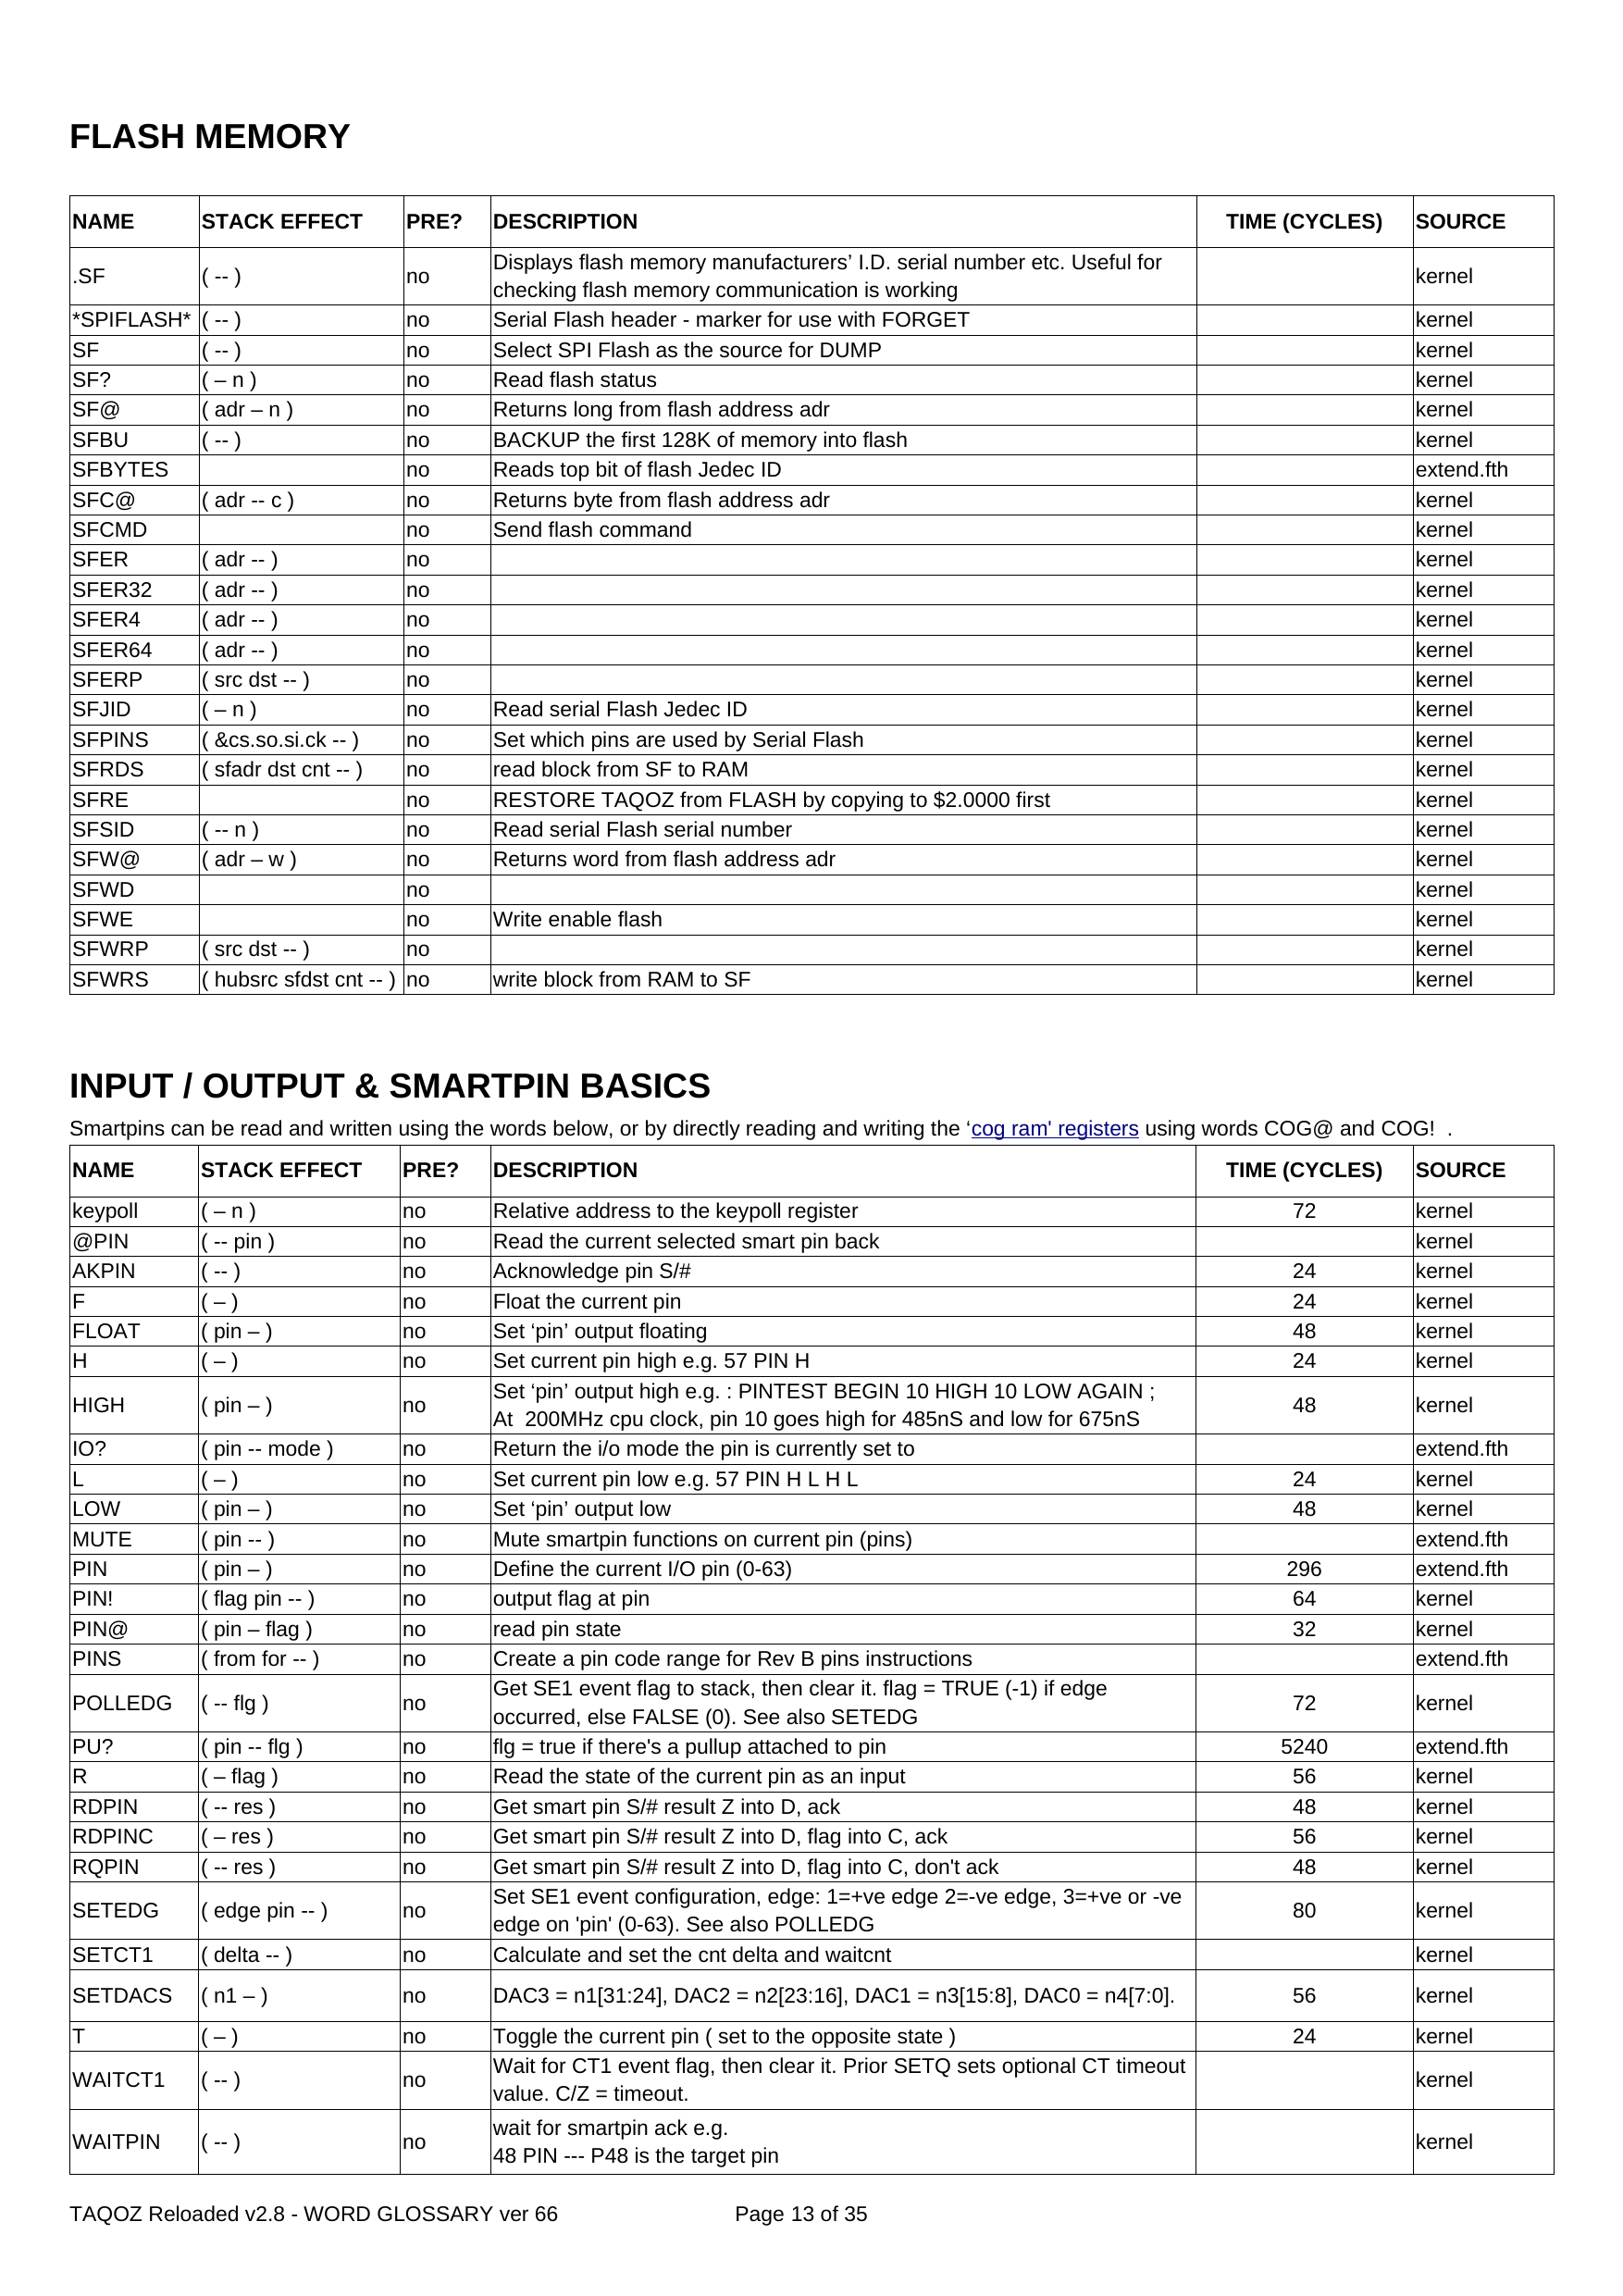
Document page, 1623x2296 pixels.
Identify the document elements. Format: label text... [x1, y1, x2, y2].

table_cell no [401, 2022, 490, 2051]
table_cell BACKUP the first 128K of memory into flash [491, 426, 1196, 454]
table_header SOURCE [1414, 196, 1554, 247]
table_cell no [404, 936, 490, 964]
table_cell kernel [1414, 1257, 1554, 1285]
table_cell ( – ) [199, 1347, 400, 1376]
table_header SOURCE [1414, 1146, 1554, 1196]
table_cell [491, 545, 1196, 575]
table_cell POLLEDG [70, 1675, 198, 1731]
table_cell ( – ) [199, 1465, 400, 1494]
table_cell [1197, 426, 1413, 454]
table_cell [1197, 605, 1413, 635]
table_cell ( adr -- ) [200, 576, 403, 604]
table_header NAME [70, 196, 199, 247]
table_cell [1196, 1524, 1413, 1554]
table_cell kernel [1414, 636, 1554, 664]
table_cell kernel [1414, 545, 1554, 575]
table_cell 48 [1196, 1317, 1413, 1346]
table_cell no [404, 455, 490, 484]
table_cell kernel [1414, 1495, 1554, 1523]
table_cell LOW [70, 1495, 198, 1523]
table_cell Get smart pin S/# result Z into D, flag into C, ack [491, 1822, 1196, 1852]
table_cell no [401, 2052, 490, 2108]
table_cell ( – ) [199, 1287, 400, 1316]
table_cell kernel [1414, 395, 1554, 425]
table_cell PIN@ [70, 1615, 198, 1644]
table_cell 32 [1196, 1615, 1413, 1644]
table_cell no [404, 815, 490, 844]
table_header PRE? [404, 196, 490, 247]
table_cell no [404, 395, 490, 425]
table_cell kernel [1414, 576, 1554, 604]
table_cell no [401, 1615, 490, 1644]
table_header STACK EFFECT [199, 1146, 400, 1196]
table_cell [1197, 755, 1413, 784]
table_cell Read serial Flash Jedec ID [491, 695, 1196, 725]
table_cell no [404, 486, 490, 515]
table_cell no [404, 576, 490, 604]
table_cell Get smart pin S/# result Z into D, ack [491, 1793, 1196, 1821]
table_cell no [404, 665, 490, 694]
table_cell ( -- ) [199, 1257, 400, 1285]
table_cell Float the current pin [491, 1287, 1196, 1316]
table_cell ( -- n ) [200, 815, 403, 844]
table_cell T [70, 2022, 198, 2051]
table_cell no [401, 1434, 490, 1464]
table_cell 80 [1196, 1882, 1413, 1939]
table_cell SFJID [70, 695, 199, 725]
table_cell 56 [1196, 1822, 1413, 1852]
table_cell 5240 [1196, 1732, 1413, 1761]
table_cell no [404, 755, 490, 784]
table_cell write block from RAM to SF [491, 965, 1196, 994]
table_cell PIN [70, 1555, 198, 1583]
subtitle FLASH MEMORY [69, 116, 1554, 155]
table_header NAME [70, 1146, 198, 1196]
table_cell F [70, 1287, 198, 1316]
table_cell L [70, 1465, 198, 1494]
table_cell no [401, 1732, 490, 1761]
table_cell [1197, 845, 1413, 875]
table_cell [1197, 936, 1413, 964]
table_cell no [401, 1584, 490, 1614]
table_cell kernel [1414, 845, 1554, 875]
table_cell extend.fth [1414, 1644, 1554, 1673]
table_cell RDPIN [70, 1793, 198, 1821]
table_cell [1197, 515, 1413, 544]
table_cell [1196, 1940, 1413, 1969]
table_cell Calculate and set the cnt delta and waitcnt [491, 1940, 1196, 1969]
table_cell read block from SF to RAM [491, 755, 1196, 784]
table_cell [1197, 905, 1413, 934]
table_cell ( from for -- ) [199, 1644, 400, 1673]
table_cell Select SPI Flash as the source for DUMP [491, 336, 1196, 365]
table_cell kernel [1414, 1882, 1554, 1939]
table_cell DAC3 = n1[31:24], DAC2 = n2[23:16], DAC1 = n3[15:8], DAC0 = n4[7:0]. [491, 1970, 1196, 2021]
table_cell Set ‘pin’ output high e.g. : PINTEST BEGIN 10 HIGH 10 LOW AGAIN ; At 200MHz cpu clock, pin 10 goes high for 485nS and low for 675nS [491, 1377, 1196, 1433]
table_cell SETCT1 [70, 1940, 198, 1969]
table_cell ( edge pin -- ) [199, 1882, 400, 1939]
table_cell no [401, 1853, 490, 1881]
table_cell Write enable flash [491, 905, 1196, 934]
table_cell SFPINS [70, 726, 199, 754]
table_header STACK EFFECT [200, 196, 403, 247]
table_cell *SPIFLASH* [70, 305, 199, 335]
table_cell no [401, 1675, 490, 1731]
table_cell 56 [1196, 1970, 1413, 2021]
table_cell Read the current selected smart pin back [491, 1227, 1196, 1256]
table_cell flg = true if there's a pullup attached to pin [491, 1732, 1196, 1761]
table_cell ( n1 – ) [199, 1970, 400, 2021]
table_cell ( -- ) [200, 426, 403, 454]
table_cell RESTORE TAQOZ from FLASH by copying to $2.0000 first [491, 786, 1196, 814]
table_cell 56 [1196, 1762, 1413, 1792]
table_cell ( -- ) [199, 2110, 400, 2174]
table_cell SETEDG [70, 1882, 198, 1939]
table_cell AKPIN [70, 1257, 198, 1285]
text Smartpins can be read and written using the words below, or by directly reading and writing the ‘cog ram' registers using words COG@ and COG! . [69, 1116, 1554, 1141]
table_cell H [70, 1347, 198, 1376]
table_cell ( src dst -- ) [200, 665, 403, 694]
table_cell kernel [1414, 2052, 1554, 2108]
table_cell kernel [1414, 1465, 1554, 1494]
table_cell [1197, 366, 1413, 394]
table_cell SF@ [70, 395, 199, 425]
table_cell kernel [1414, 905, 1554, 934]
table_cell [1197, 248, 1413, 304]
table_cell 72 [1196, 1198, 1413, 1226]
table_cell kernel [1414, 1762, 1554, 1792]
table_cell ( sfadr dst cnt -- ) [200, 755, 403, 784]
table_cell no [401, 1970, 490, 2021]
table_cell ( – res ) [199, 1822, 400, 1852]
table_cell SF? [70, 366, 199, 394]
table_cell Send flash command [491, 515, 1196, 544]
table_cell no [401, 1524, 490, 1554]
table_cell kernel [1414, 755, 1554, 784]
table_cell Acknowledge pin S/# [491, 1257, 1196, 1285]
table_cell RDPINC [70, 1822, 198, 1852]
table_cell [1197, 576, 1413, 604]
table_cell wait for smartpin ack e.g. 48 PIN --- P48 is the target pin [491, 2110, 1196, 2174]
table_cell SFWE [70, 905, 199, 934]
table_cell ( -- res ) [199, 1793, 400, 1821]
table_cell kernel [1414, 1615, 1554, 1644]
table_cell no [404, 905, 490, 934]
table_cell 24 [1196, 2022, 1413, 2051]
table_cell no [401, 1287, 490, 1316]
table_cell ( &cs.so.si.ck -- ) [200, 726, 403, 754]
table_cell ( -- res ) [199, 1853, 400, 1881]
table_cell no [404, 336, 490, 365]
subtitle INPUT / OUTPUT & SMARTPIN BASICS [69, 1065, 1554, 1105]
table_cell kernel [1414, 1198, 1554, 1226]
table_cell kernel [1414, 1347, 1554, 1376]
table_cell kernel [1414, 515, 1554, 544]
table_cell kernel [1414, 2110, 1554, 2174]
table_cell kernel [1414, 786, 1554, 814]
table_cell no [401, 1347, 490, 1376]
table_cell SFERP [70, 665, 199, 694]
table_cell [1197, 965, 1413, 994]
table_cell no [401, 1317, 490, 1346]
table_cell SFBU [70, 426, 199, 454]
table_cell SFCMD [70, 515, 199, 544]
table_cell ( pin -- ) [199, 1524, 400, 1554]
table_cell ( pin – ) [199, 1317, 400, 1346]
table_cell [200, 875, 403, 904]
table_cell SFRE [70, 786, 199, 814]
table_cell keypoll [70, 1198, 198, 1226]
table_cell SFSID [70, 815, 199, 844]
table_cell 48 [1196, 1853, 1413, 1881]
table_cell @PIN [70, 1227, 198, 1256]
table_cell [200, 905, 403, 934]
table_cell extend.fth [1414, 1732, 1554, 1761]
table_cell ( – ) [199, 2022, 400, 2051]
table_cell kernel [1414, 1377, 1554, 1433]
table_cell [1197, 455, 1413, 484]
table_cell Serial Flash header - marker for use with FORGET [491, 305, 1196, 335]
table_cell no [404, 426, 490, 454]
table_cell Set which pins are used by Serial Flash [491, 726, 1196, 754]
table_cell [491, 636, 1196, 664]
table_cell ( adr -- ) [200, 605, 403, 635]
table_cell [200, 786, 403, 814]
table_cell SFWRS [70, 965, 199, 994]
table_cell [1196, 1644, 1413, 1673]
table_cell kernel [1414, 1970, 1554, 2021]
table_cell Return the i/o mode the pin is currently set to [491, 1434, 1196, 1464]
table_cell kernel [1414, 426, 1554, 454]
table_cell [1196, 2052, 1413, 2108]
table_cell ( src dst -- ) [200, 936, 403, 964]
table_cell [1197, 815, 1413, 844]
table_cell ( pin – ) [199, 1377, 400, 1433]
table_cell kernel [1414, 665, 1554, 694]
table_cell ( – flag ) [199, 1762, 400, 1792]
table_cell no [401, 1882, 490, 1939]
table_cell no [401, 1227, 490, 1256]
table_cell Set ‘pin’ output low [491, 1495, 1196, 1523]
table_cell kernel [1414, 875, 1554, 904]
table_cell Returns long from flash address adr [491, 395, 1196, 425]
table_cell kernel [1414, 1227, 1554, 1256]
table_cell [1197, 336, 1413, 365]
table_cell [491, 665, 1196, 694]
table_cell kernel [1414, 366, 1554, 394]
table_cell [1196, 1227, 1413, 1256]
table_cell ( adr -- ) [200, 545, 403, 575]
table_cell HIGH [70, 1377, 198, 1433]
table_cell 24 [1196, 1257, 1413, 1285]
table_cell ( adr – n ) [200, 395, 403, 425]
table_cell ( -- flg ) [199, 1675, 400, 1731]
table_cell 48 [1196, 1377, 1413, 1433]
table_cell output flag at pin [491, 1584, 1196, 1614]
table_cell SF [70, 336, 199, 365]
table_cell kernel [1414, 1675, 1554, 1731]
table_cell [1197, 636, 1413, 664]
table_cell kernel [1414, 965, 1554, 994]
table_cell [491, 576, 1196, 604]
table_cell extend.fth [1414, 1555, 1554, 1583]
table_cell Returns byte from flash address adr [491, 486, 1196, 515]
table_cell .SF [70, 248, 199, 304]
table_cell no [404, 366, 490, 394]
table_cell kernel [1414, 815, 1554, 844]
table_cell ( – n ) [200, 366, 403, 394]
table_cell extend.fth [1414, 1524, 1554, 1554]
table_cell Get SE1 event flag to stack, then clear it. flag = TRUE (-1) if edge occurred, else FALSE (0). See also SETEDG [491, 1675, 1196, 1731]
table_cell PINS [70, 1644, 198, 1673]
table_cell Wait for CT1 event flag, then clear it. Prior SETQ sets optional CT timeout value. C/Z = timeout. [491, 2052, 1196, 2108]
table_cell kernel [1414, 695, 1554, 725]
table_cell Reads top bit of flash Jedec ID [491, 455, 1196, 484]
table_cell kernel [1414, 1853, 1554, 1881]
table_cell [491, 875, 1196, 904]
table_cell WAITPIN [70, 2110, 198, 2174]
table_cell Set current pin low e.g. 57 PIN H L H L [491, 1465, 1196, 1494]
table_cell Create a pin code range for Rev B pins instructions [491, 1644, 1196, 1673]
table_cell SFER [70, 545, 199, 575]
table_cell kernel [1414, 605, 1554, 635]
table_cell no [404, 726, 490, 754]
table_cell SETDACS [70, 1970, 198, 2021]
table_cell SFWRP [70, 936, 199, 964]
table_cell ( -- ) [200, 248, 403, 304]
table_cell ( delta -- ) [199, 1940, 400, 1969]
table_cell read pin state [491, 1615, 1196, 1644]
table_cell Returns word from flash address adr [491, 845, 1196, 875]
table_cell Relative address to the keypoll register [491, 1198, 1196, 1226]
table_cell SFER4 [70, 605, 199, 635]
table_cell no [401, 1377, 490, 1433]
table_cell no [404, 305, 490, 335]
table_cell [1197, 305, 1413, 335]
table_cell no [401, 1465, 490, 1494]
table_cell ( pin -- flg ) [199, 1732, 400, 1761]
table_cell ( – n ) [199, 1198, 400, 1226]
table_cell SFBYTES [70, 455, 199, 484]
table_cell kernel [1414, 305, 1554, 335]
table_cell no [401, 1940, 490, 1969]
table_cell ( -- pin ) [199, 1227, 400, 1256]
table_cell [491, 936, 1196, 964]
table_cell IO? [70, 1434, 198, 1464]
table_cell kernel [1414, 726, 1554, 754]
table_cell ( adr -- c ) [200, 486, 403, 515]
table_cell ( -- ) [199, 2052, 400, 2108]
table_cell [200, 515, 403, 544]
table_cell [1197, 545, 1413, 575]
table_header PRE? [401, 1146, 490, 1196]
table_cell no [404, 248, 490, 304]
table_cell 24 [1196, 1465, 1413, 1494]
table_cell [1196, 2110, 1413, 2174]
table_cell SFC@ [70, 486, 199, 515]
table_cell no [404, 786, 490, 814]
table_cell [1197, 875, 1413, 904]
table_cell Set ‘pin’ output floating [491, 1317, 1196, 1346]
table_cell Get smart pin S/# result Z into D, flag into C, don't ack [491, 1853, 1196, 1881]
table_cell [1197, 486, 1413, 515]
table_cell Displays flash memory manufacturers’ I.D. serial number etc. Useful for checking flash memory communication is working [491, 248, 1196, 304]
table_cell no [404, 636, 490, 664]
table_cell Set SE1 event configuration, edge: 1=+ve edge 2=-ve edge, 3=+ve or -ve edge on 'pin' (0-63). See also POLLEDG [491, 1882, 1196, 1939]
table_cell SFER32 [70, 576, 199, 604]
table_cell no [404, 545, 490, 575]
table_cell Read serial Flash serial number [491, 815, 1196, 844]
table_cell ( hubsrc sfdst cnt -- ) [200, 965, 403, 994]
table_cell [1196, 1434, 1413, 1464]
table_cell PU? [70, 1732, 198, 1761]
table_cell no [404, 965, 490, 994]
table_cell WAITCT1 [70, 2052, 198, 2108]
table_cell ( adr -- ) [200, 636, 403, 664]
table_cell [1197, 395, 1413, 425]
table_cell Read the state of the current pin as an input [491, 1762, 1196, 1792]
table_cell kernel [1414, 336, 1554, 365]
table_cell no [404, 605, 490, 635]
table_cell Read flash status [491, 366, 1196, 394]
table_cell 24 [1196, 1347, 1413, 1376]
table_cell ( -- ) [200, 305, 403, 335]
table_cell kernel [1414, 1793, 1554, 1821]
table_cell ( flag pin -- ) [199, 1584, 400, 1614]
table_cell [1197, 786, 1413, 814]
table_cell no [401, 1644, 490, 1673]
table_cell 48 [1196, 1793, 1413, 1821]
table_cell 48 [1196, 1495, 1413, 1523]
table_cell 72 [1196, 1675, 1413, 1731]
table_cell ( pin – flag ) [199, 1615, 400, 1644]
table_cell 64 [1196, 1584, 1413, 1614]
table_header DESCRIPTION [491, 1146, 1196, 1196]
table_cell SFW@ [70, 845, 199, 875]
table_cell no [404, 875, 490, 904]
table_cell PIN! [70, 1584, 198, 1614]
table_cell no [401, 1793, 490, 1821]
table_cell [491, 605, 1196, 635]
table_cell MUTE [70, 1524, 198, 1554]
table_cell kernel [1414, 936, 1554, 964]
table_cell no [401, 1762, 490, 1792]
table_cell Mute smartpin functions on current pin (pins) [491, 1524, 1196, 1554]
table_cell kernel [1414, 1584, 1554, 1614]
table_cell SFWD [70, 875, 199, 904]
table_cell SFRDS [70, 755, 199, 784]
table_cell kernel [1414, 1287, 1554, 1316]
table_cell Set current pin high e.g. 57 PIN H [491, 1347, 1196, 1376]
table_cell 24 [1196, 1287, 1413, 1316]
table_cell no [401, 1822, 490, 1852]
table_cell FLOAT [70, 1317, 198, 1346]
table_cell ( – n ) [200, 695, 403, 725]
table_cell kernel [1414, 486, 1554, 515]
table_cell no [401, 1555, 490, 1583]
table_cell [1197, 726, 1413, 754]
table_cell extend.fth [1414, 455, 1554, 484]
table_cell kernel [1414, 248, 1554, 304]
table_cell kernel [1414, 2022, 1554, 2051]
table_cell no [404, 695, 490, 725]
table_cell no [401, 1257, 490, 1285]
table_cell Define the current I/O pin (0-63) [491, 1555, 1196, 1583]
table_cell no [401, 2110, 490, 2174]
table_header DESCRIPTION [491, 196, 1196, 247]
table_cell [1197, 665, 1413, 694]
table_cell no [401, 1198, 490, 1226]
table_cell ( pin – ) [199, 1495, 400, 1523]
table_cell ( pin -- mode ) [199, 1434, 400, 1464]
table_cell no [404, 845, 490, 875]
table_cell kernel [1414, 1822, 1554, 1852]
table_cell ( pin – ) [199, 1555, 400, 1583]
table_cell R [70, 1762, 198, 1792]
table_cell RQPIN [70, 1853, 198, 1881]
table_cell Toggle the current pin ( set to the opposite state ) [491, 2022, 1196, 2051]
table_cell SFER64 [70, 636, 199, 664]
table_cell no [401, 1495, 490, 1523]
table_cell [1197, 695, 1413, 725]
table_cell kernel [1414, 1317, 1554, 1346]
table_cell extend.fth [1414, 1434, 1554, 1464]
table_cell ( -- ) [200, 336, 403, 365]
table_cell [200, 455, 403, 484]
table_cell 296 [1196, 1555, 1413, 1583]
table_cell ( adr – w ) [200, 845, 403, 875]
table_cell kernel [1414, 1940, 1554, 1969]
table_header TIME (CYCLES) [1196, 1146, 1413, 1196]
table_header TIME (CYCLES) [1197, 196, 1413, 247]
table_cell no [404, 515, 490, 544]
